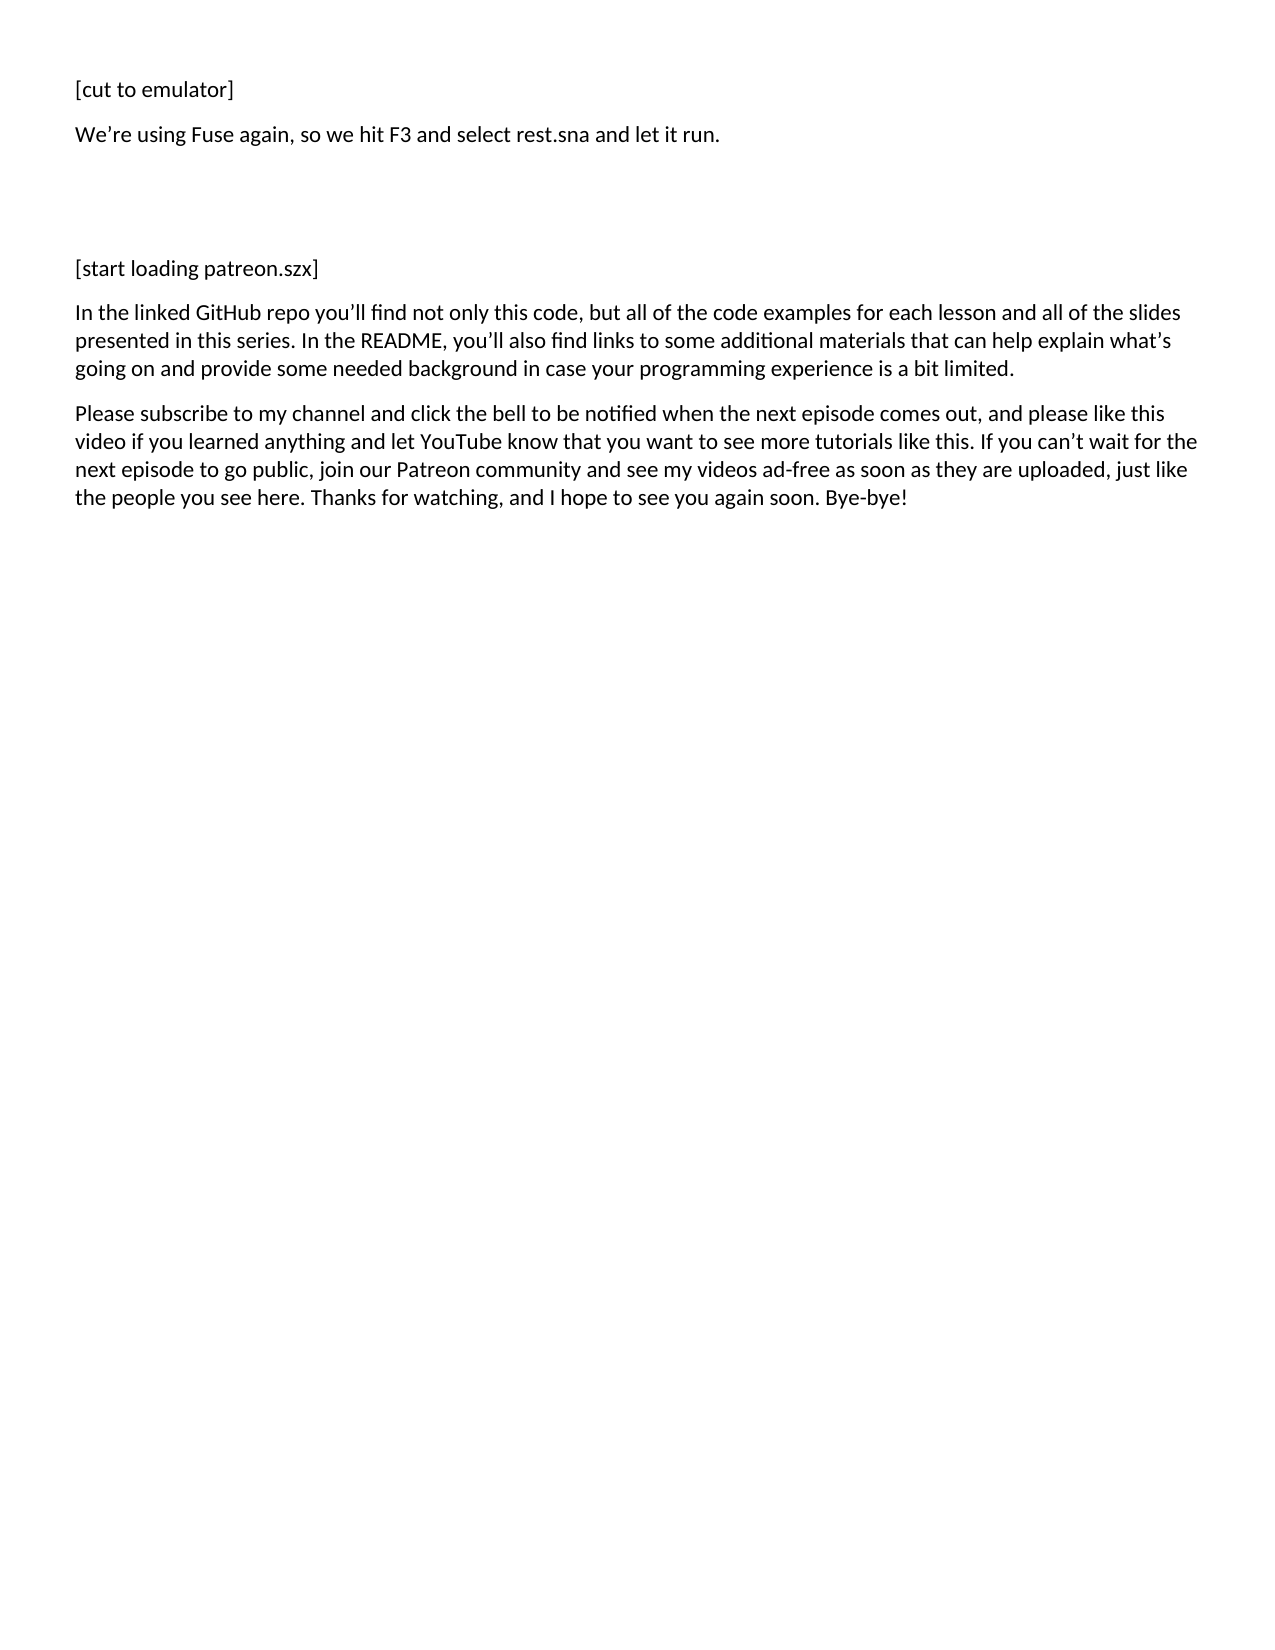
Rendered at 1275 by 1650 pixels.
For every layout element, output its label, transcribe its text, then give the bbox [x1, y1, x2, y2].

text [cut to emulator] [75, 75, 1200, 103]
text In the linked GitHub repo you’ll find not only this code, but all of the code examples for each lesson and all of the slides presented in this series. In the README, you’ll also find links to some additional materials that can help explain what’s going on and provide some needed background in case your programming experience is a bit limited. [75, 298, 1200, 382]
text Please subscribe to my channel and click the bell to be notified when the next episode comes out, and please like this video if you learned anything and let YouTube know that you want to see more tutorials like this. If you can’t wait for the next episode to go public, join our Patreon community and see my videos ad-free as soon as they are uploaded, just like the people you see here. Thanks for watching, and I hope to see you again soon. Bye-bye! [75, 399, 1200, 511]
text We’re using Fuse again, so we hit F3 and select rest.sna and let it run. [75, 120, 1200, 148]
text [start loading patreon.szx] [75, 254, 1200, 282]
